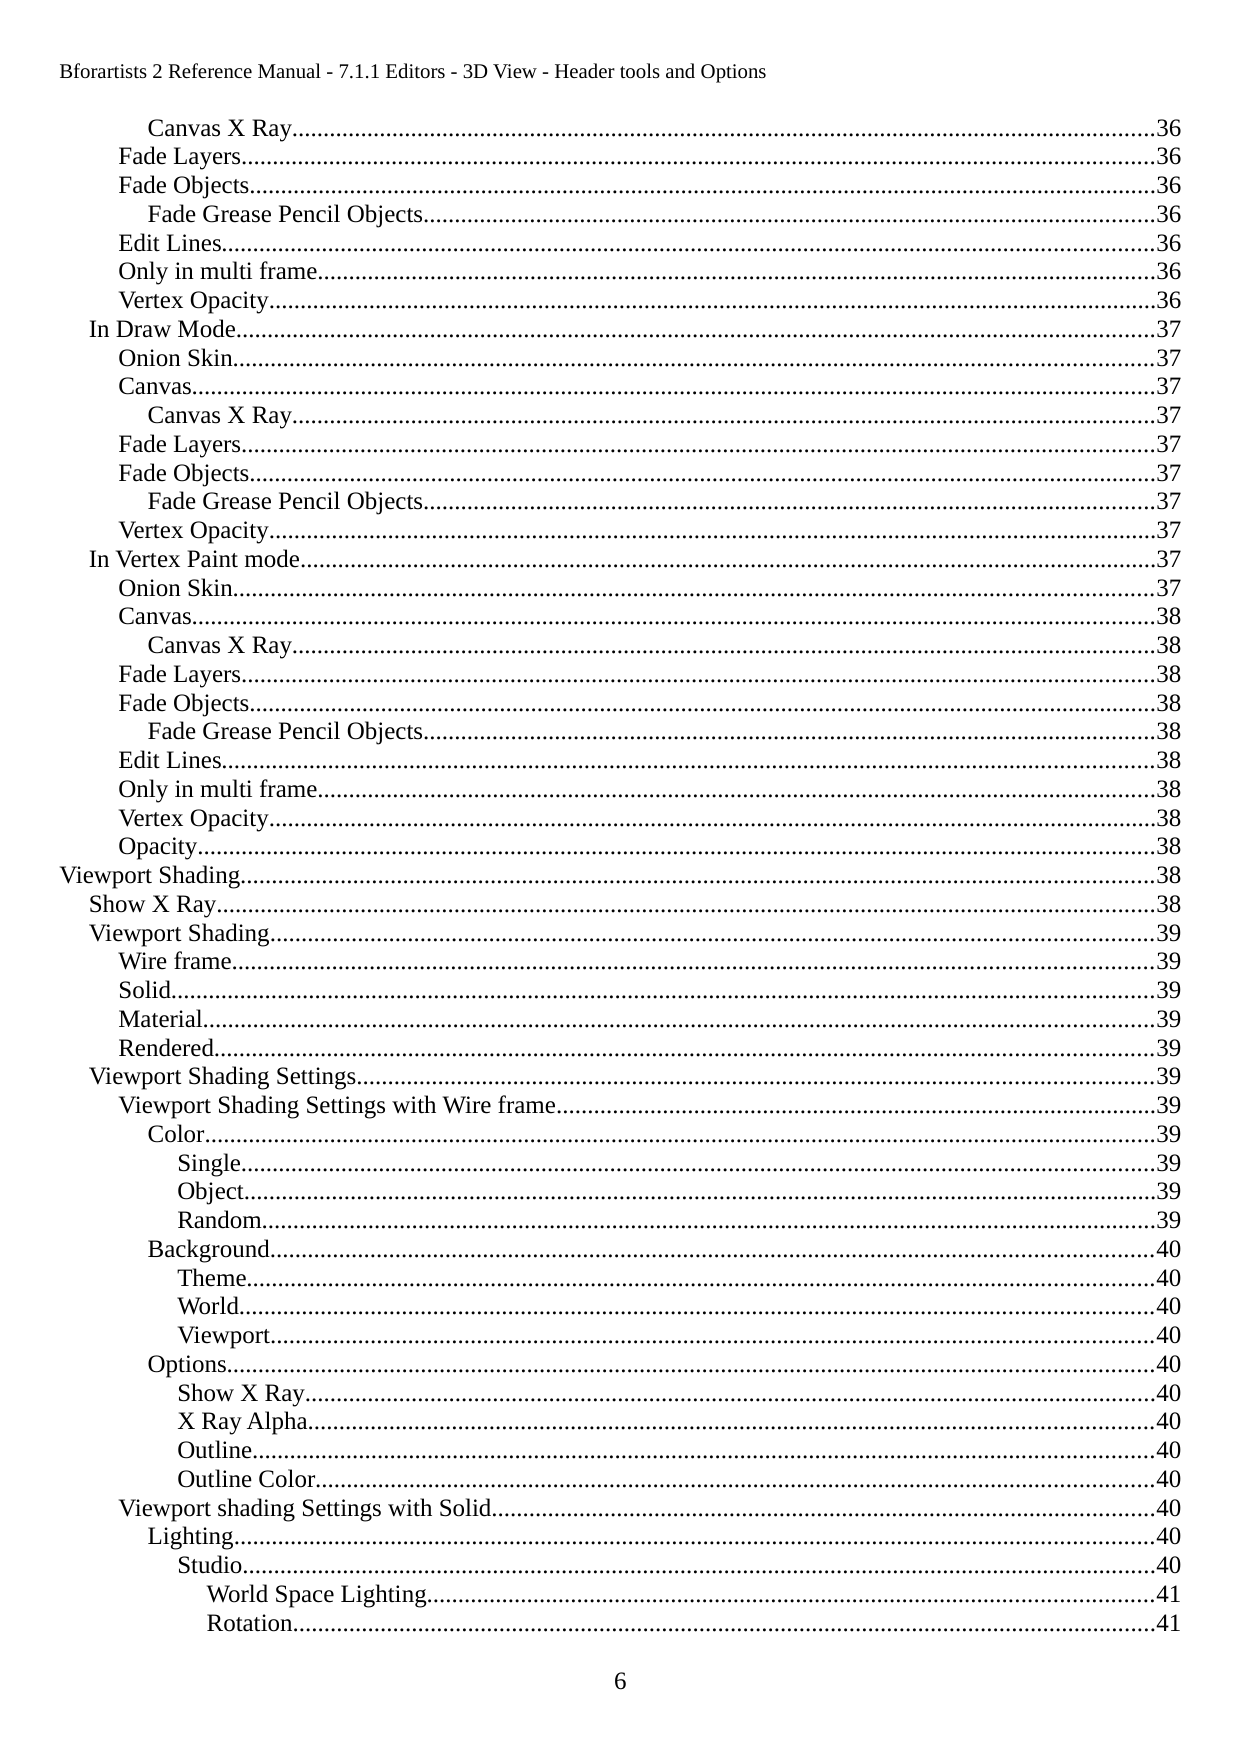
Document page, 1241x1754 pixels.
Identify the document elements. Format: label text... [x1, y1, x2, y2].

text Random 39 [177, 1205, 1181, 1234]
text Show X Ray 38 [88, 889, 1181, 918]
text Rendered 39 [118, 1033, 1181, 1061]
text Single 39 [177, 1148, 1181, 1176]
text Studio 40 [177, 1550, 1181, 1579]
text Canvas X Ray 36 [147, 113, 1181, 141]
text Viewport 40 [177, 1320, 1181, 1349]
text Fade Objects 37 [118, 458, 1181, 486]
text Only in multi frame 38 [118, 774, 1181, 803]
text Vertex Opacity 36 [118, 285, 1181, 314]
text Options 40 [147, 1349, 1181, 1378]
text Fade Grease Pencil Objects 36 [147, 199, 1181, 228]
text Onion Skin 37 [118, 573, 1181, 601]
text Only in multi frame 36 [118, 256, 1181, 285]
text Canvas 37 [118, 371, 1181, 400]
text Theme 40 [177, 1263, 1181, 1291]
text Material 39 [118, 1004, 1181, 1033]
text Wire frame 39 [118, 946, 1181, 975]
text Viewport Shading Settings with Wire frame 39 [118, 1090, 1181, 1119]
text Fade Layers 38 [118, 659, 1181, 688]
text Fade Layers 36 [118, 141, 1181, 170]
text Fade Grease Pencil Objects 37 [147, 486, 1181, 515]
text Onion Skin 37 [118, 343, 1181, 371]
text World 40 [177, 1291, 1181, 1320]
text Outline 40 [177, 1435, 1181, 1464]
text Viewport shading Settings with Solid 40 [118, 1493, 1181, 1521]
text Edit Lines 36 [118, 228, 1181, 256]
text Canvas X Ray 37 [147, 400, 1181, 429]
text Rotation 41 [206, 1608, 1181, 1636]
text Fade Grease Pencil Objects 38 [147, 716, 1181, 745]
text Vertex Opacity 38 [118, 803, 1181, 831]
text Fade Objects 36 [118, 170, 1181, 199]
text X Ray Alpha 40 [177, 1406, 1181, 1435]
text Viewport Shading Settings 39 [88, 1061, 1181, 1090]
text Vertex Opacity 37 [118, 515, 1181, 544]
text Color 39 [147, 1119, 1181, 1148]
text Viewport Shading 39 [88, 918, 1181, 946]
text Solid 39 [118, 975, 1181, 1004]
text Edit Lines 38 [118, 745, 1181, 774]
text Opacity 38 [118, 831, 1181, 860]
text In Vertex Paint mode 37 [88, 544, 1181, 573]
text Fade Layers 37 [118, 429, 1181, 458]
text Lighting 40 [147, 1521, 1181, 1550]
text Outline Color 40 [177, 1464, 1181, 1493]
text Canvas X Ray 38 [147, 630, 1181, 659]
text Canvas 38 [118, 601, 1181, 630]
text Viewport Shading 38 [59, 860, 1181, 889]
text Show X Ray 40 [177, 1378, 1181, 1406]
text Fade Objects 38 [118, 688, 1181, 716]
text Background 40 [147, 1234, 1181, 1263]
text Object 39 [177, 1176, 1181, 1205]
text In Draw Mode 37 [88, 314, 1181, 343]
text World Space Lighting 41 [206, 1579, 1181, 1608]
